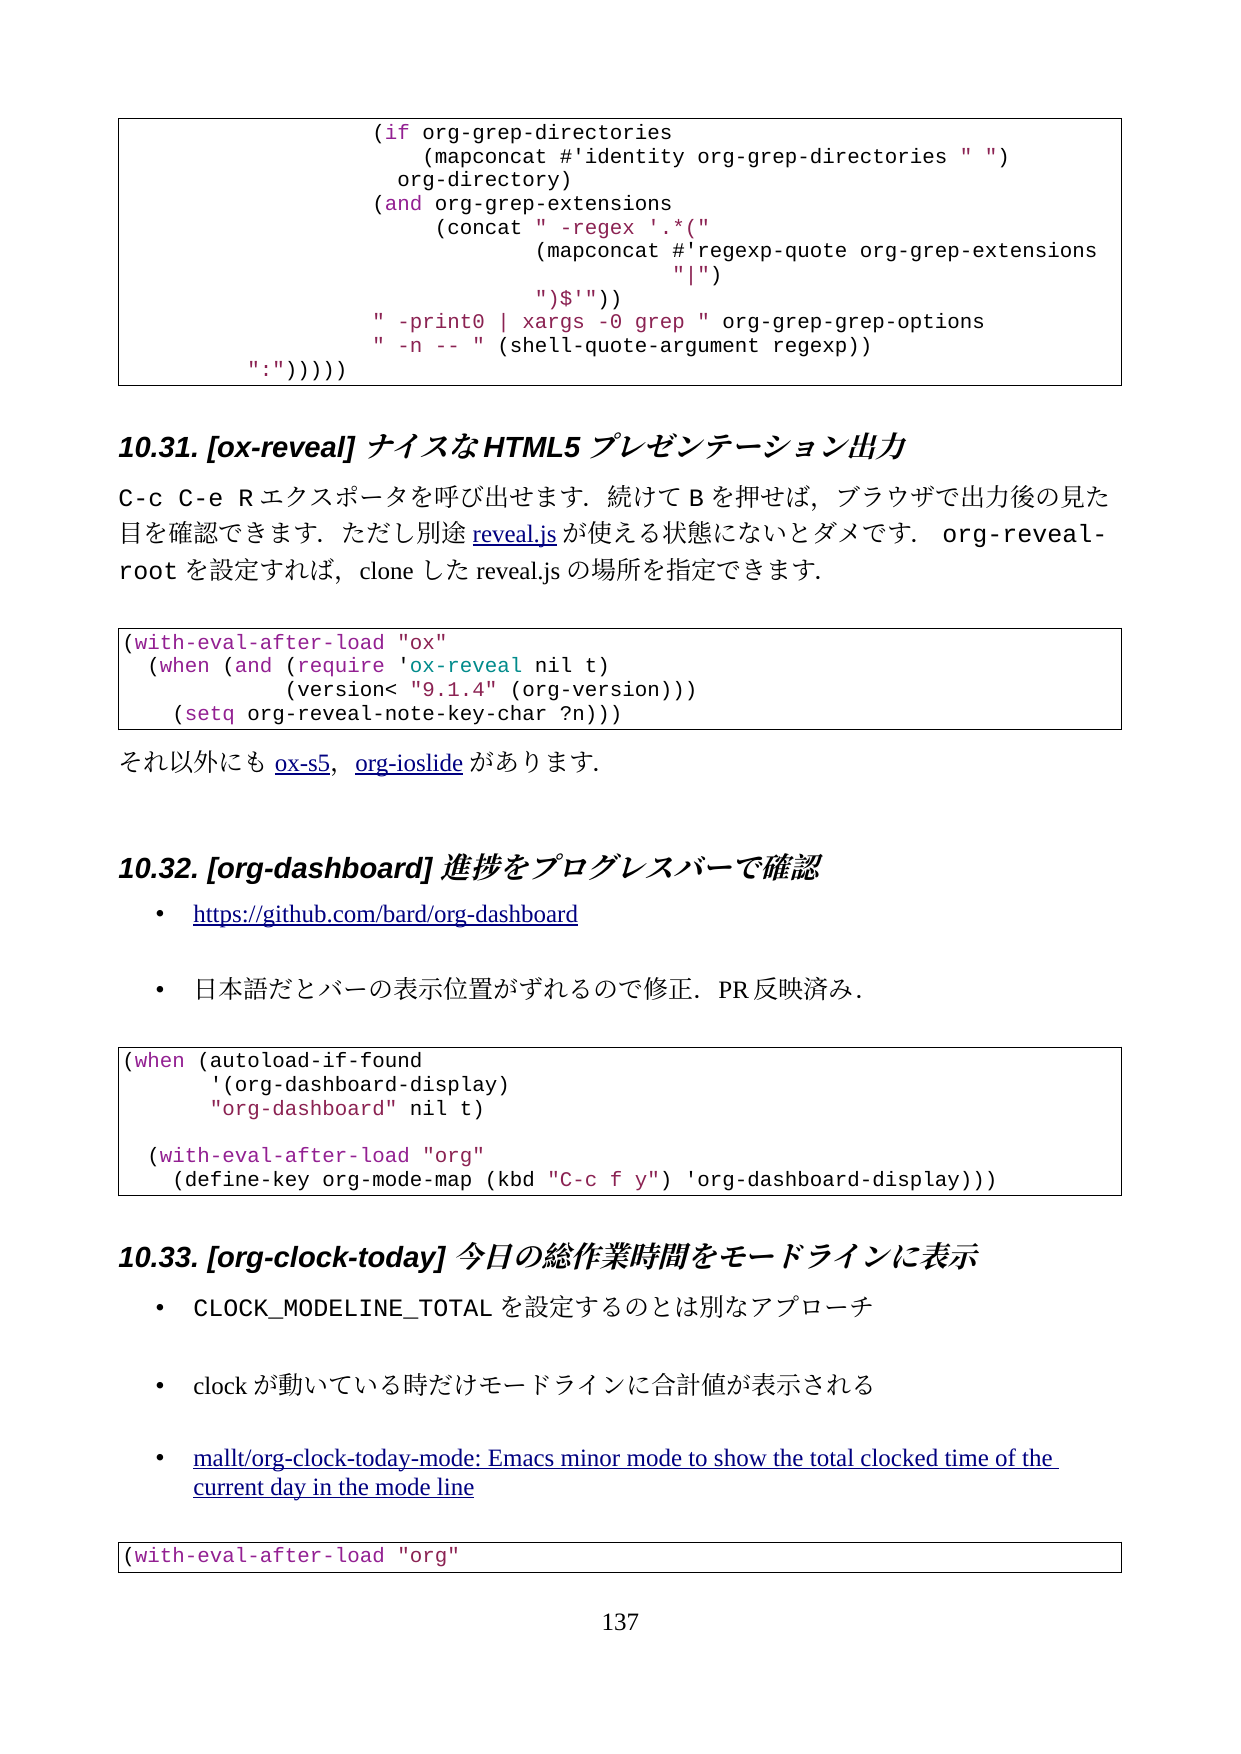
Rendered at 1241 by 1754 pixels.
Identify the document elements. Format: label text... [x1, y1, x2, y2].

subtitle [org-clock-today] 今日の総作業時間をモードラインに表示 [118, 1234, 1122, 1276]
text それ以外にも ox-s5，org-ioslide があります． [118, 743, 1122, 807]
text " -n -- " (shell-quote-argument regexp)) [119, 331, 1121, 354]
text (define-key org-mode-map (kbd "C-c f y") 'org-dashboard-display))) [119, 1165, 1121, 1195]
text (with-eval-after-load "org" [119, 1543, 1121, 1572]
text "|") [119, 260, 1121, 284]
text (setq org-reveal-note-key-char ?n))) [119, 699, 1121, 729]
text ":"))))) [119, 354, 1121, 385]
list clock が動いている時だけモードラインに合計値が表示される [156, 1366, 1122, 1430]
list mallt/org-clock-today-mode: Emacs minor mode to show the total clocked time of the current day in the mode line [156, 1443, 1122, 1529]
text (with-eval-after-load "ox" [119, 629, 1121, 652]
list 日本語だとバーの表示位置がずれるので修正．PR反映済み． [156, 969, 1122, 1034]
text (and org-grep-extensions [119, 189, 1121, 213]
text (if org-grep-directories [119, 119, 1121, 142]
list https://github.com/bard/org-dashboard [156, 899, 1122, 957]
text ")$'")) [119, 284, 1121, 307]
text (when (and (require 'ox-reveal nil t) [119, 652, 1121, 675]
text (mapconcat #'identity org-grep-directories " ") [119, 142, 1121, 165]
subtitle [org-dashboard] 進捗をプログレスバーで確認 [118, 845, 1122, 887]
text (concat " -regex '.*(" [119, 213, 1121, 236]
text " -print0 | xargs -0 grep " org-grep-grep-options [119, 307, 1121, 331]
subtitle [ox-reveal] ナイスなHTML5プレゼンテーション出力 [118, 423, 1122, 465]
text '(org-dashboard-display) [119, 1070, 1121, 1094]
text (version< "9.1.4" (org-version))) [119, 675, 1121, 699]
list CLOCK_MODELINE_TOTAL を設定するのとは別なアプローチ [156, 1288, 1122, 1353]
text (mapconcat #'regexp-quote org-grep-extensions [119, 236, 1121, 260]
text C-c C-e R エクスポータを呼び出せます．続けて B を押せば，ブラウザで出力後の見た目を確認できます．ただし別途 reveal.js が使える状態にないとダメです． org-reveal-root を設定すれば，clone した reveal.js の場所を指定できます． [118, 478, 1122, 615]
text (with-eval-after-load "org" [119, 1141, 1121, 1165]
text org-directory) [119, 165, 1121, 189]
text (when (autoload-if-found [119, 1048, 1121, 1070]
text "org-dashboard" nil t) [119, 1094, 1121, 1117]
